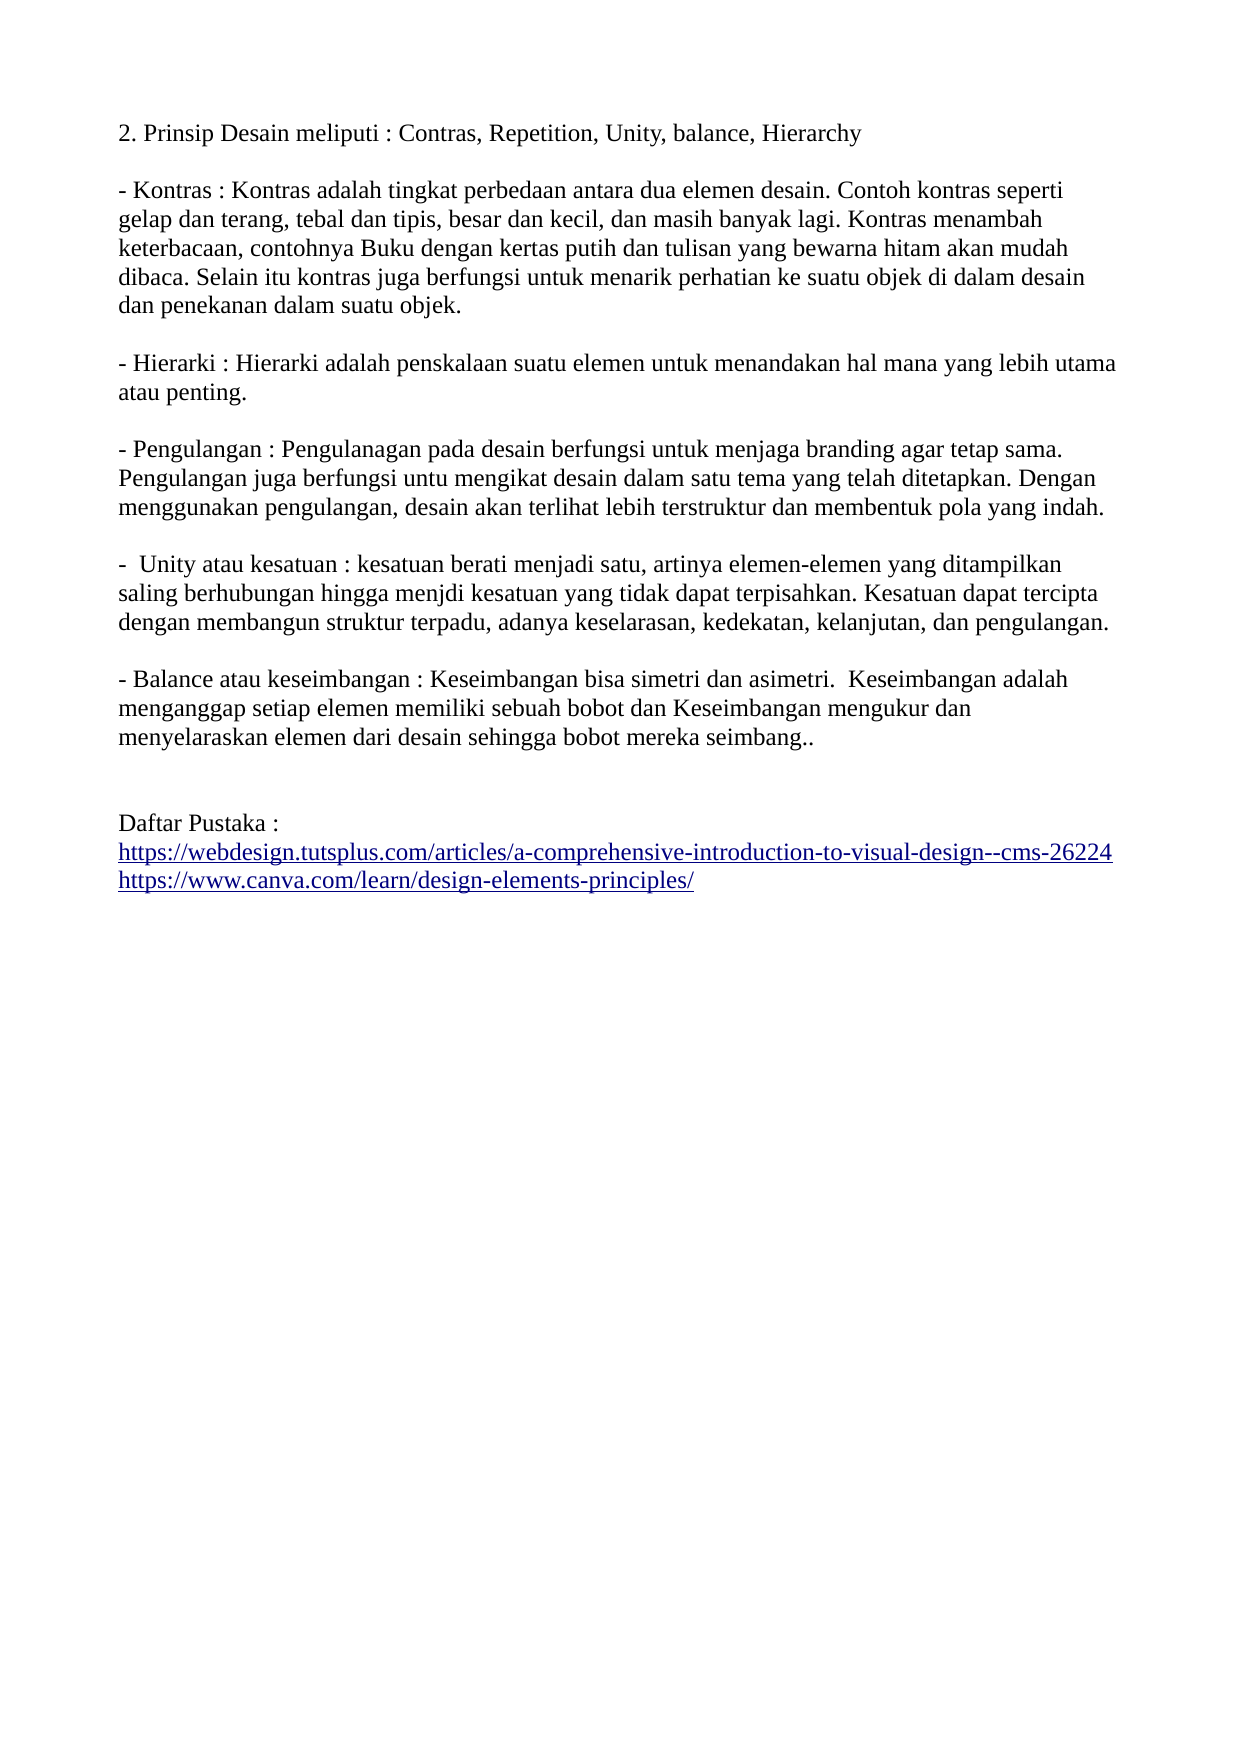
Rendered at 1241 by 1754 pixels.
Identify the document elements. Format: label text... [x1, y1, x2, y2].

text - Hierarki : Hierarki adalah penskalaan suatu elemen untuk menandakan hal mana yang lebih utama atau penting. [118, 348, 1122, 406]
text - Balance atau keseimbangan : Keseimbangan bisa simetri dan asimetri. Keseimbangan adalah menganggap setiap elemen memiliki sebuah bobot dan Keseimbangan mengukur dan menyelaraskan elemen dari desain sehingga bobot mereka seimbang.. [118, 664, 1122, 751]
text 2. Prinsip Desain meliputi : Contras, Repetition, Unity, balance, Hierarchy [118, 118, 1122, 147]
text https://webdesign.tutsplus.com/articles/a-comprehensive-introduction-to-visual-design--cms-26224 [118, 837, 1122, 866]
text - Kontras : Kontras adalah tingkat perbedaan antara dua elemen desain. Contoh kontras seperti gelap dan terang, tebal dan tipis, besar dan kecil, dan masih banyak lagi. Kontras menambah keterbacaan, contohnya Buku dengan kertas putih dan tulisan yang bewarna hitam akan mudah dibaca. Selain itu kontras juga berfungsi untuk menarik perhatian ke suatu objek di dalam desain dan penekanan dalam suatu objek. [118, 176, 1122, 319]
text - Unity atau kesatuan : kesatuan berati menjadi satu, artinya elemen-elemen yang ditampilkan saling berhubungan hingga menjdi kesatuan yang tidak dapat terpisahkan. Kesatuan dapat tercipta dengan membangun struktur terpadu, adanya keselarasan, kedekatan, kelanjutan, dan pengulangan. [118, 549, 1122, 636]
text - Pengulangan : Pengulanagan pada desain berfungsi untuk menjaga branding agar tetap sama. Pengulangan juga berfungsi untu mengikat desain dalam satu tema yang telah ditetapkan. Dengan menggunakan pengulangan, desain akan terlihat lebih terstruktur dan membentuk pola yang indah. [118, 434, 1122, 521]
text Daftar Pustaka : [118, 808, 1122, 837]
text https://www.canva.com/learn/design-elements-principles/ [118, 866, 1122, 894]
